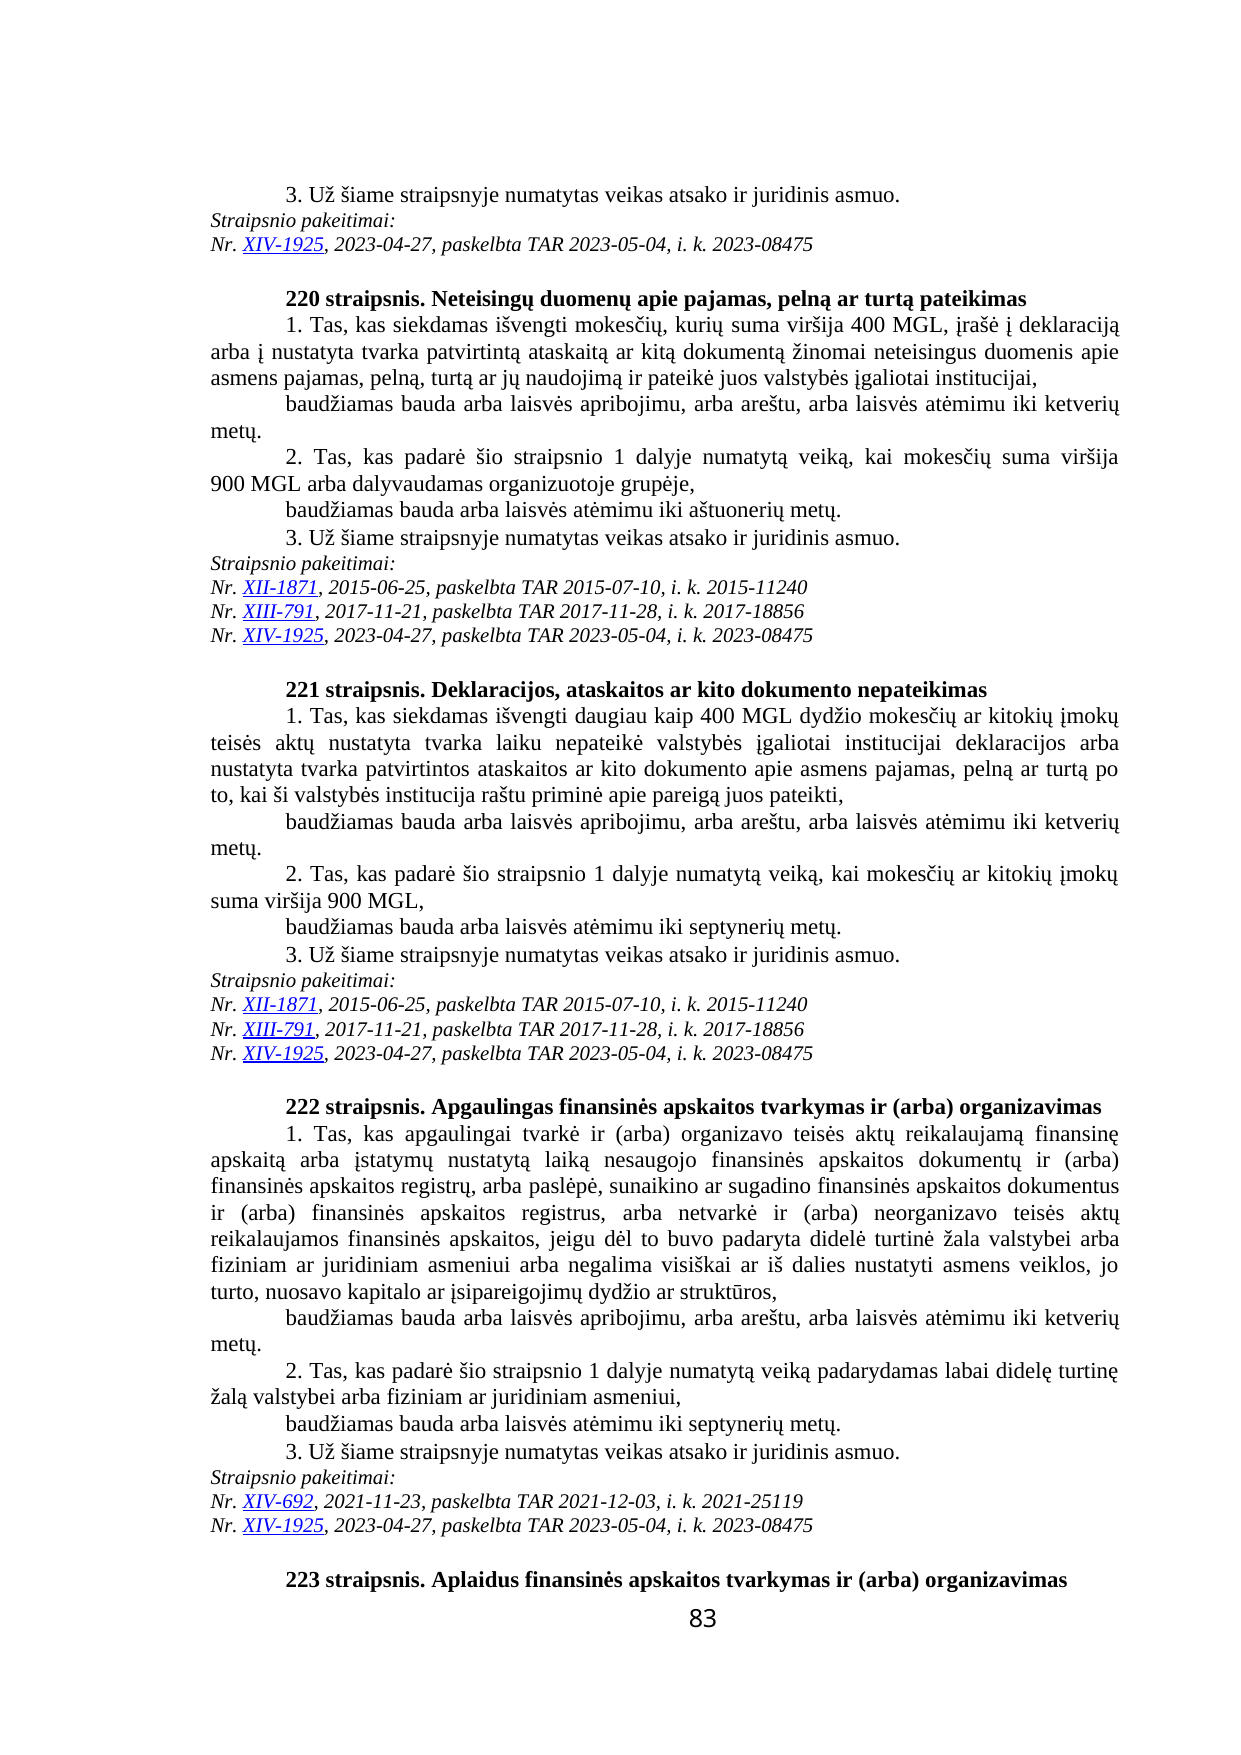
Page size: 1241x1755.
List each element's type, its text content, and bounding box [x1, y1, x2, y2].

text Nr. XIV-692, 2021-11-23, paskelbta TAR 2021-12-03, i. k. 2021-25119 [210, 1489, 1120, 1513]
text 3. Už šiame straipsnyje numatytas veikas atsako ir juridinis asmuo. [210, 179, 1120, 208]
text Straipsnio pakeitimai: [210, 1465, 1120, 1489]
text Nr. XIII-791, 2017-11-21, paskelbta TAR 2017-11-28, i. k. 2017-18856 [210, 1016, 1120, 1041]
text 221 straipsnis. Deklaracijos, ataskaitos ar kito dokumento nepateikimas [210, 676, 1120, 702]
text Nr. XII-1871, 2015-06-25, paskelbta TAR 2015-07-10, i. k. 2015-11240 [210, 575, 1120, 599]
text 2. Tas, kas padarė šio straipsnio 1 dalyje numatytą veiką, kai mokesčių ar kitokių įmokų suma viršija 900 MGL, [210, 861, 1120, 913]
text Nr. XIV-1925, 2023-04-27, paskelbta TAR 2023-05-04, i. k. 2023-08475 [210, 1513, 1120, 1537]
text Nr. XIV-1925, 2023-04-27, paskelbta TAR 2023-05-04, i. k. 2023-08475 [210, 232, 1120, 256]
text Straipsnio pakeitimai: [210, 208, 1120, 232]
text 1. Tas, kas siekdamas išvengti daugiau kaip 400 MGL dydžio mokesčių ar kitokių įmokų teisės aktų nustatyta tvarka laiku nepateikė valstybės įgaliotai institucijai deklaracijos arba nustatyta tvarka patvirtintos ataskaitos ar kito dokumento apie asmens pajamas, pelną ar turtą po to, kai ši valstybės institucija raštu priminė apie pareigą juos pateikti, [210, 702, 1120, 808]
text baudžiamas bauda arba laisvės atėmimu iki septynerių metų. [210, 1409, 1120, 1436]
text Straipsnio pakeitimai: [210, 551, 1120, 575]
text baudžiamas bauda arba laisvės atėmimu iki septynerių metų. [210, 913, 1120, 939]
text Nr. XIV-1925, 2023-04-27, paskelbta TAR 2023-05-04, i. k. 2023-08475 [210, 623, 1120, 647]
text baudžiamas bauda arba laisvės apribojimu, arba areštu, arba laisvės atėmimu iki ketverių metų. [210, 1304, 1120, 1357]
text Straipsnio pakeitimai: [210, 968, 1120, 992]
text 1. Tas, kas siekdamas išvengti mokesčių, kurių suma viršija 400 MGL, įrašė į deklaraciją arba į nustatyta tvarka patvirtintą ataskaitą ar kitą dokumentą žinomai neteisingus duomenis apie asmens pajamas, pelną, turtą ar jų naudojimą ir pateikė juos valstybės įgaliotai institucijai, [210, 311, 1120, 391]
text 220 straipsnis. Neteisingų duomenų apie pajamas, pelną ar turtą pateikimas [210, 285, 1120, 311]
text 3. Už šiame straipsnyje numatytas veikas atsako ir juridinis asmuo. [210, 522, 1120, 551]
text baudžiamas bauda arba laisvės apribojimu, arba areštu, arba laisvės atėmimu iki ketverių metų. [210, 391, 1120, 443]
text 2. Tas, kas padarė šio straipsnio 1 dalyje numatytą veiką, kai mokesčių suma viršija 900 MGL arba dalyvaudamas organizuotoje grupėje, [210, 443, 1120, 496]
text 3. Už šiame straipsnyje numatytas veikas atsako ir juridinis asmuo. [210, 939, 1120, 968]
text 1. Tas, kas apgaulingai tvarkė ir (arba) organizavo teisės aktų reikalaujamą finansinę apskaitą arba įstatymų nustatytą laiką nesaugojo finansinės apskaitos dokumentų ir (arba) finansinės apskaitos registrų, arba paslėpė, sunaikino ar sugadino finansinės apskaitos dokumentus ir (arba) finansinės apskaitos registrus, arba netvarkė ir (arba) neorganizavo teisės aktų reikalaujamos finansinės apskaitos, jeigu dėl to buvo padaryta didelė turtinė žala valstybei arba fiziniam ar juridiniam asmeniui arba negalima visiškai ar iš dalies nustatyti asmens veiklos, jo turto, nuosavo kapitalo ar įsipareigojimų dydžio ar struktūros, [210, 1120, 1120, 1304]
text 223 straipsnis. Aplaidus finansinės apskaitos tvarkymas ir (arba) organizavimas [210, 1566, 1120, 1592]
text 222 straipsnis. Apgaulingas finansinės apskaitos tvarkymas ir (arba) organizavimas [210, 1093, 1120, 1120]
text 3. Už šiame straipsnyje numatytas veikas atsako ir juridinis asmuo. [210, 1436, 1120, 1465]
text Nr. XIII-791, 2017-11-21, paskelbta TAR 2017-11-28, i. k. 2017-18856 [210, 599, 1120, 623]
text baudžiamas bauda arba laisvės atėmimu iki aštuonerių metų. [210, 496, 1120, 522]
text baudžiamas bauda arba laisvės apribojimu, arba areštu, arba laisvės atėmimu iki ketverių metų. [210, 808, 1120, 861]
text 2. Tas, kas padarė šio straipsnio 1 dalyje numatytą veiką padarydamas labai didelę turtinę žalą valstybei arba fiziniam ar juridiniam asmeniui, [210, 1357, 1120, 1409]
text Nr. XIV-1925, 2023-04-27, paskelbta TAR 2023-05-04, i. k. 2023-08475 [210, 1041, 1120, 1064]
text Nr. XII-1871, 2015-06-25, paskelbta TAR 2015-07-10, i. k. 2015-11240 [210, 992, 1120, 1016]
